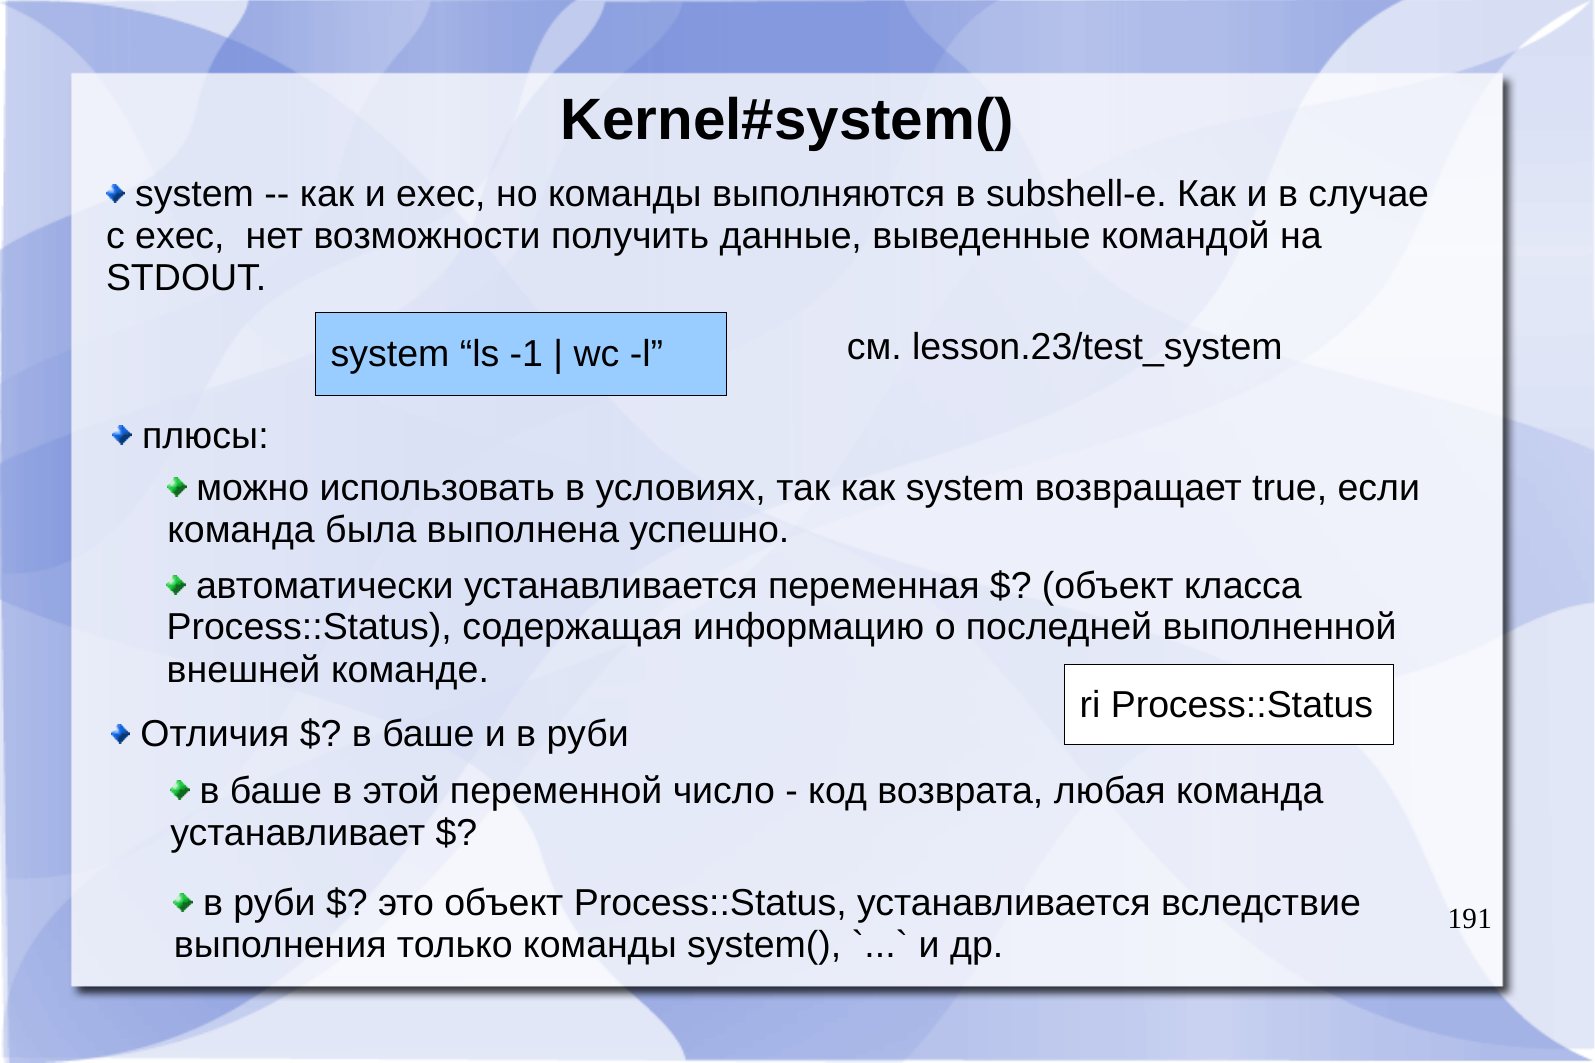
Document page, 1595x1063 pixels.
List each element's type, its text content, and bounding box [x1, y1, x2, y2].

text_box в баше в этой переменной число - код возврата, любая команда устанавливает $? [155, 761, 1385, 861]
text_box Отличия $? в баше и в руби [96, 705, 644, 763]
text_box system -- как и exec, но команды выполняются в subshell-е. Как и в случае с exec, нет возможности получить данные, выведенные командой на STDOUT. [91, 165, 1472, 307]
title Kernel#system() [75, 75, 1501, 164]
text_box в руби $? это объект Process::Status, устанавливается вследствие выполнения только команды system(), `...` и др. [159, 874, 1424, 973]
text_box system “ls -1 | wc -l” [315, 312, 727, 396]
text_box см. lesson.23/test_system [832, 317, 1298, 375]
text_box плюсы: [98, 406, 284, 464]
text_box автоматически устанавливается переменная $? (объект класса Process::Status), содержащая информацию о последней выполненной внешней команде. [151, 556, 1440, 698]
text_box ri Process::Status [1064, 664, 1394, 745]
picture [0, 0, 1595, 1063]
text_box можно использовать в условиях, так как system возвращает true, если команда была выполнена успешно. [152, 458, 1470, 558]
